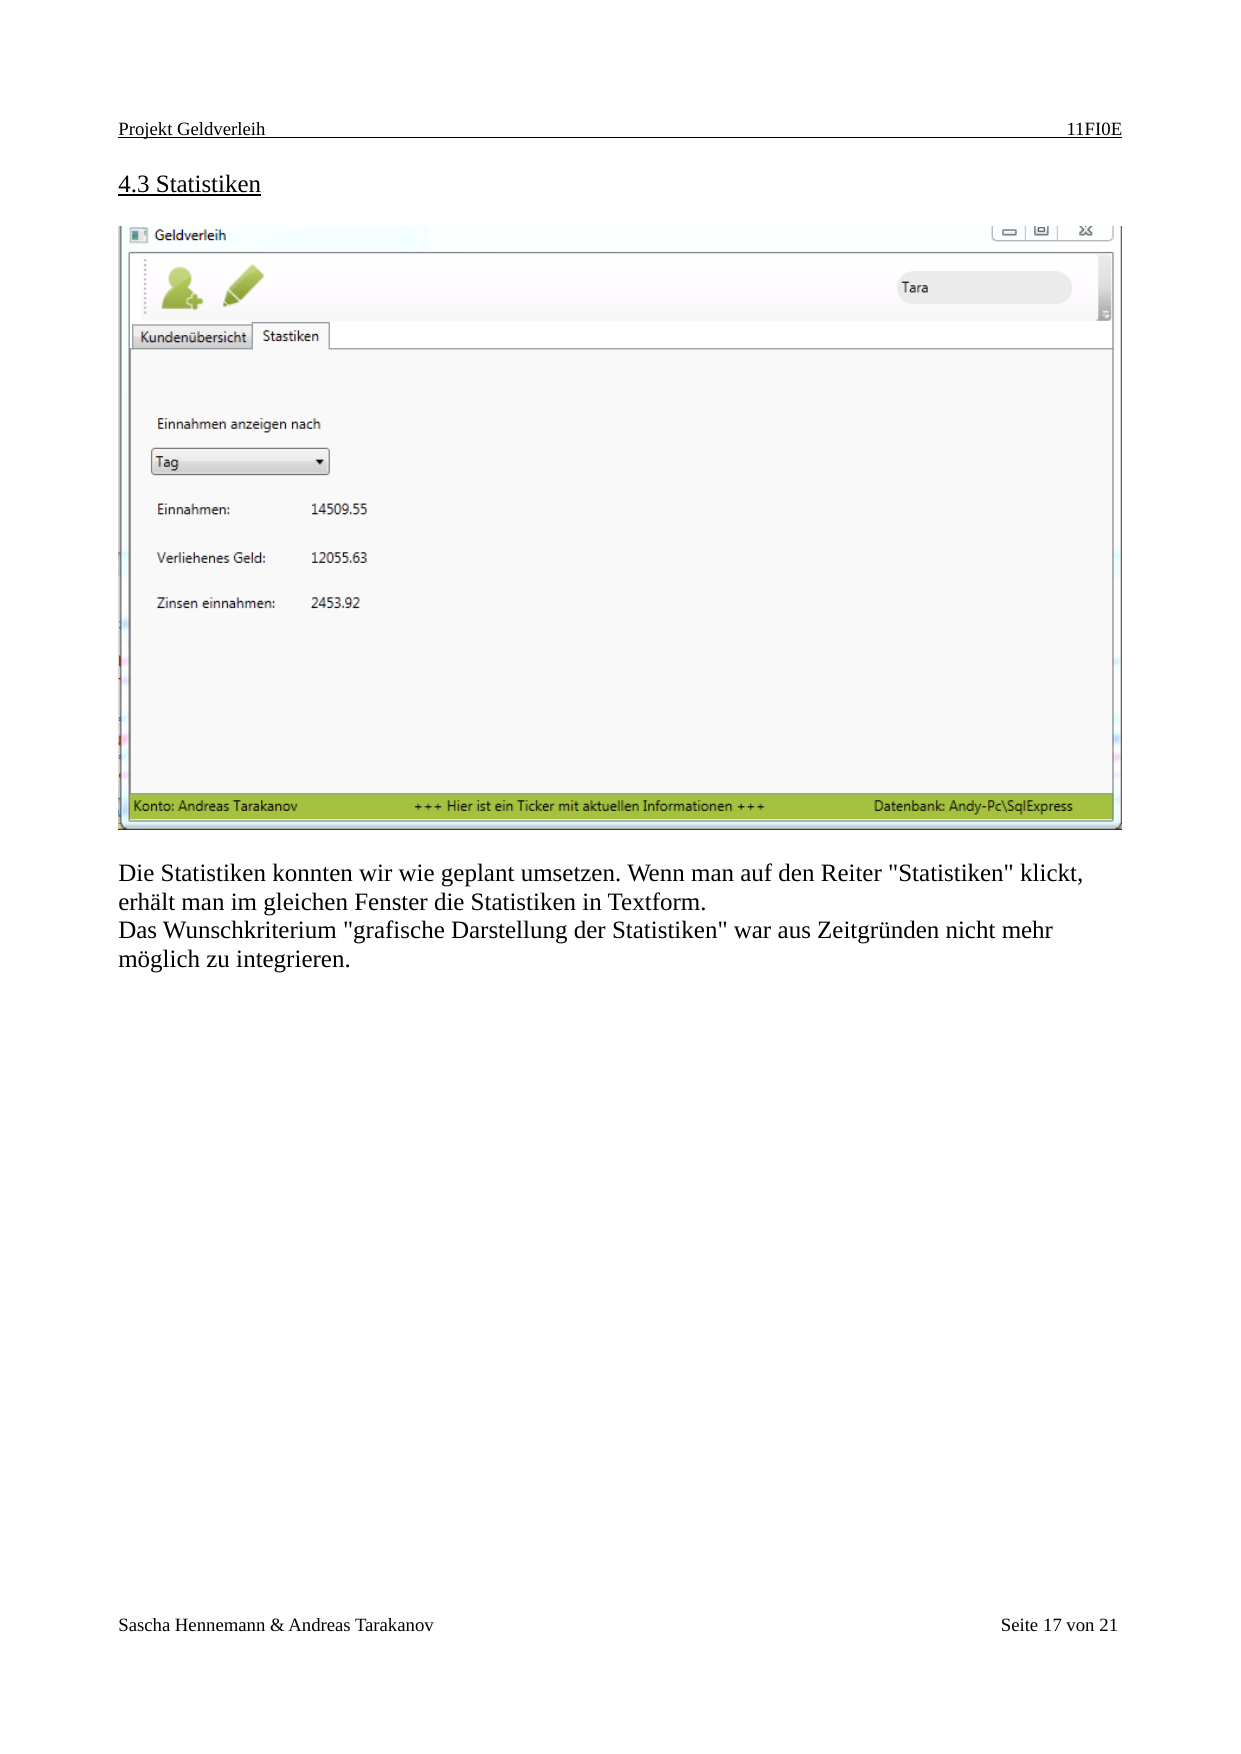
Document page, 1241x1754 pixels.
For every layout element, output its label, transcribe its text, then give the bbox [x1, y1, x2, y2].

text 4.3 Statistiken [118, 169, 1122, 198]
text Das Wunschkriterium "grafische Darstellung der Statistiken" war aus Zeitgründen nicht mehr möglich zu integrieren. [118, 915, 1122, 973]
text Die Statistiken konnten wir wie geplant umsetzen. Wenn man auf den Reiter "Statistiken" klickt, erhält man im gleichen Fenster die Statistiken in Textform. [118, 858, 1122, 915]
picture [118, 226, 1122, 830]
